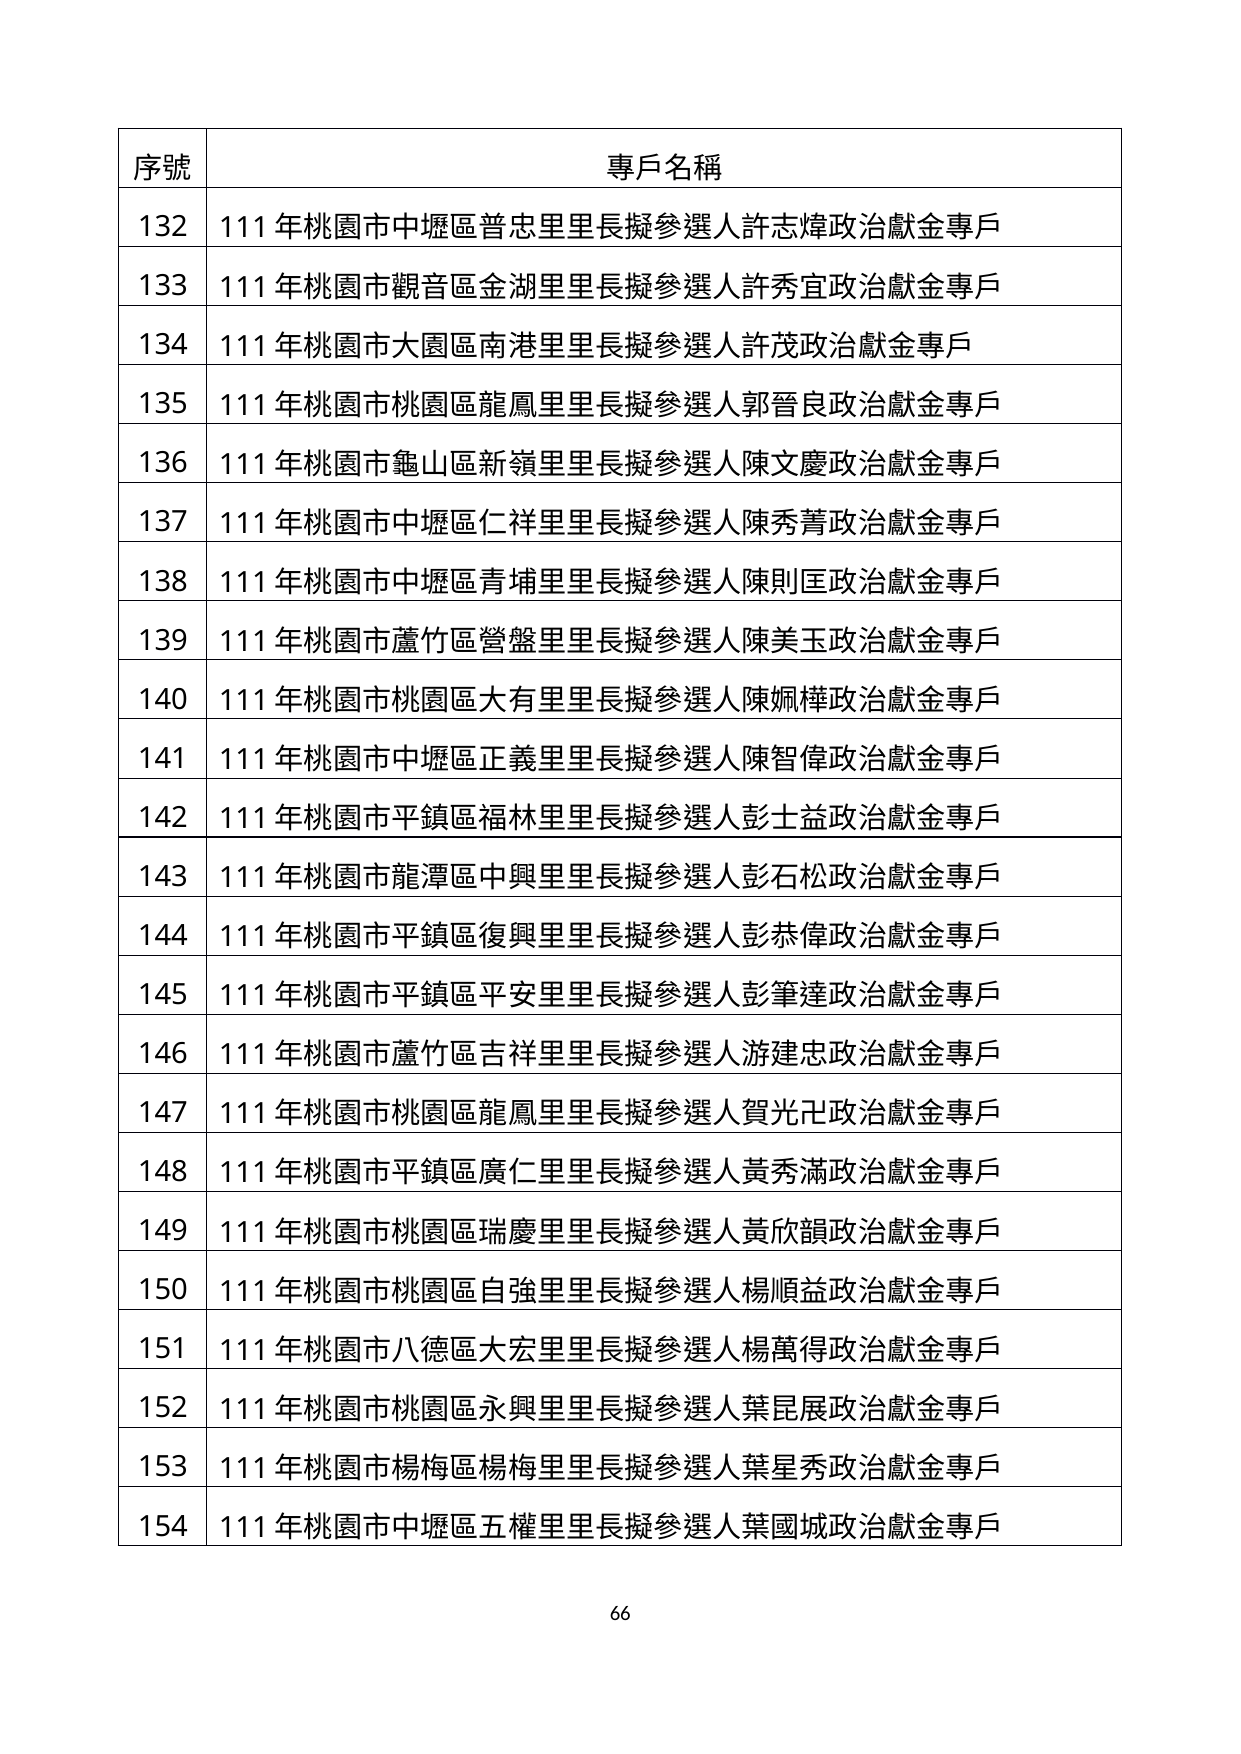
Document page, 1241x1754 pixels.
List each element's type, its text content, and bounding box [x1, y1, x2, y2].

table_cell 144 [119, 897, 206, 954]
table_cell 111年桃園市桃園區龍鳳里里長擬參選人賀光卍政治獻金專戶 [207, 1074, 1121, 1132]
table_cell 134 [119, 306, 206, 364]
table_header 專戶名稱 [207, 129, 1121, 187]
table_cell 137 [119, 483, 206, 541]
table_cell 142 [119, 779, 206, 836]
table_cell 135 [119, 365, 206, 423]
table_cell 111年桃園市中壢區仁祥里里長擬參選人陳秀菁政治獻金專戶 [207, 483, 1121, 541]
table_cell 143 [119, 838, 206, 896]
table_cell 111年桃園市蘆竹區吉祥里里長擬參選人游建忠政治獻金專戶 [207, 1015, 1121, 1073]
table_cell 111年桃園市平鎮區福林里里長擬參選人彭士益政治獻金專戶 [207, 779, 1121, 836]
table_cell 111年桃園市中壢區五權里里長擬參選人葉國城政治獻金專戶 [207, 1487, 1121, 1545]
table_cell 111年桃園市楊梅區楊梅里里長擬參選人葉星秀政治獻金專戶 [207, 1428, 1121, 1486]
table_cell 152 [119, 1369, 206, 1427]
table_cell 138 [119, 542, 206, 600]
table_cell 111年桃園市桃園區大有里里長擬參選人陳姵樺政治獻金專戶 [207, 660, 1121, 718]
table_cell 111年桃園市平鎮區平安里里長擬參選人彭筆達政治獻金專戶 [207, 956, 1121, 1014]
table_cell 111年桃園市八德區大宏里里長擬參選人楊萬得政治獻金專戶 [207, 1310, 1121, 1368]
table_cell 148 [119, 1133, 206, 1191]
table_cell 111年桃園市桃園區永興里里長擬參選人葉昆展政治獻金專戶 [207, 1369, 1121, 1427]
table_cell 111年桃園市桃園區瑞慶里里長擬參選人黃欣韻政治獻金專戶 [207, 1192, 1121, 1250]
table_cell 151 [119, 1310, 206, 1368]
table_cell 111年桃園市中壢區青埔里里長擬參選人陳則匡政治獻金專戶 [207, 542, 1121, 600]
table_cell 141 [119, 719, 206, 777]
table_header 序號 [119, 129, 206, 187]
table_cell 145 [119, 956, 206, 1014]
table_cell 111年桃園市桃園區龍鳳里里長擬參選人郭晉良政治獻金專戶 [207, 365, 1121, 423]
table_cell 111年桃園市大園區南港里里長擬參選人許茂政治獻金專戶 [207, 306, 1121, 364]
table_cell 111年桃園市觀音區金湖里里長擬參選人許秀宜政治獻金專戶 [207, 247, 1121, 305]
table_cell 154 [119, 1487, 206, 1545]
table_cell 153 [119, 1428, 206, 1486]
table_cell 111年桃園市平鎮區廣仁里里長擬參選人黃秀滿政治獻金專戶 [207, 1133, 1121, 1191]
table_cell 111年桃園市桃園區自強里里長擬參選人楊順益政治獻金專戶 [207, 1251, 1121, 1309]
table_cell 133 [119, 247, 206, 305]
table_cell 111年桃園市平鎮區復興里里長擬參選人彭恭偉政治獻金專戶 [207, 897, 1121, 954]
table_cell 111年桃園市蘆竹區營盤里里長擬參選人陳美玉政治獻金專戶 [207, 601, 1121, 659]
table_cell 139 [119, 601, 206, 659]
table_cell 146 [119, 1015, 206, 1073]
table_cell 111年桃園市龍潭區中興里里長擬參選人彭石松政治獻金專戶 [207, 838, 1121, 896]
table_cell 140 [119, 660, 206, 718]
table_cell 111年桃園市中壢區正義里里長擬參選人陳智偉政治獻金專戶 [207, 719, 1121, 777]
table_cell 149 [119, 1192, 206, 1250]
table_cell 150 [119, 1251, 206, 1309]
table_cell 111年桃園市龜山區新嶺里里長擬參選人陳文慶政治獻金專戶 [207, 424, 1121, 482]
table_cell 111年桃園市中壢區普忠里里長擬參選人許志煒政治獻金專戶 [207, 188, 1121, 246]
table_cell 132 [119, 188, 206, 246]
table_cell 136 [119, 424, 206, 482]
table_cell 147 [119, 1074, 206, 1132]
